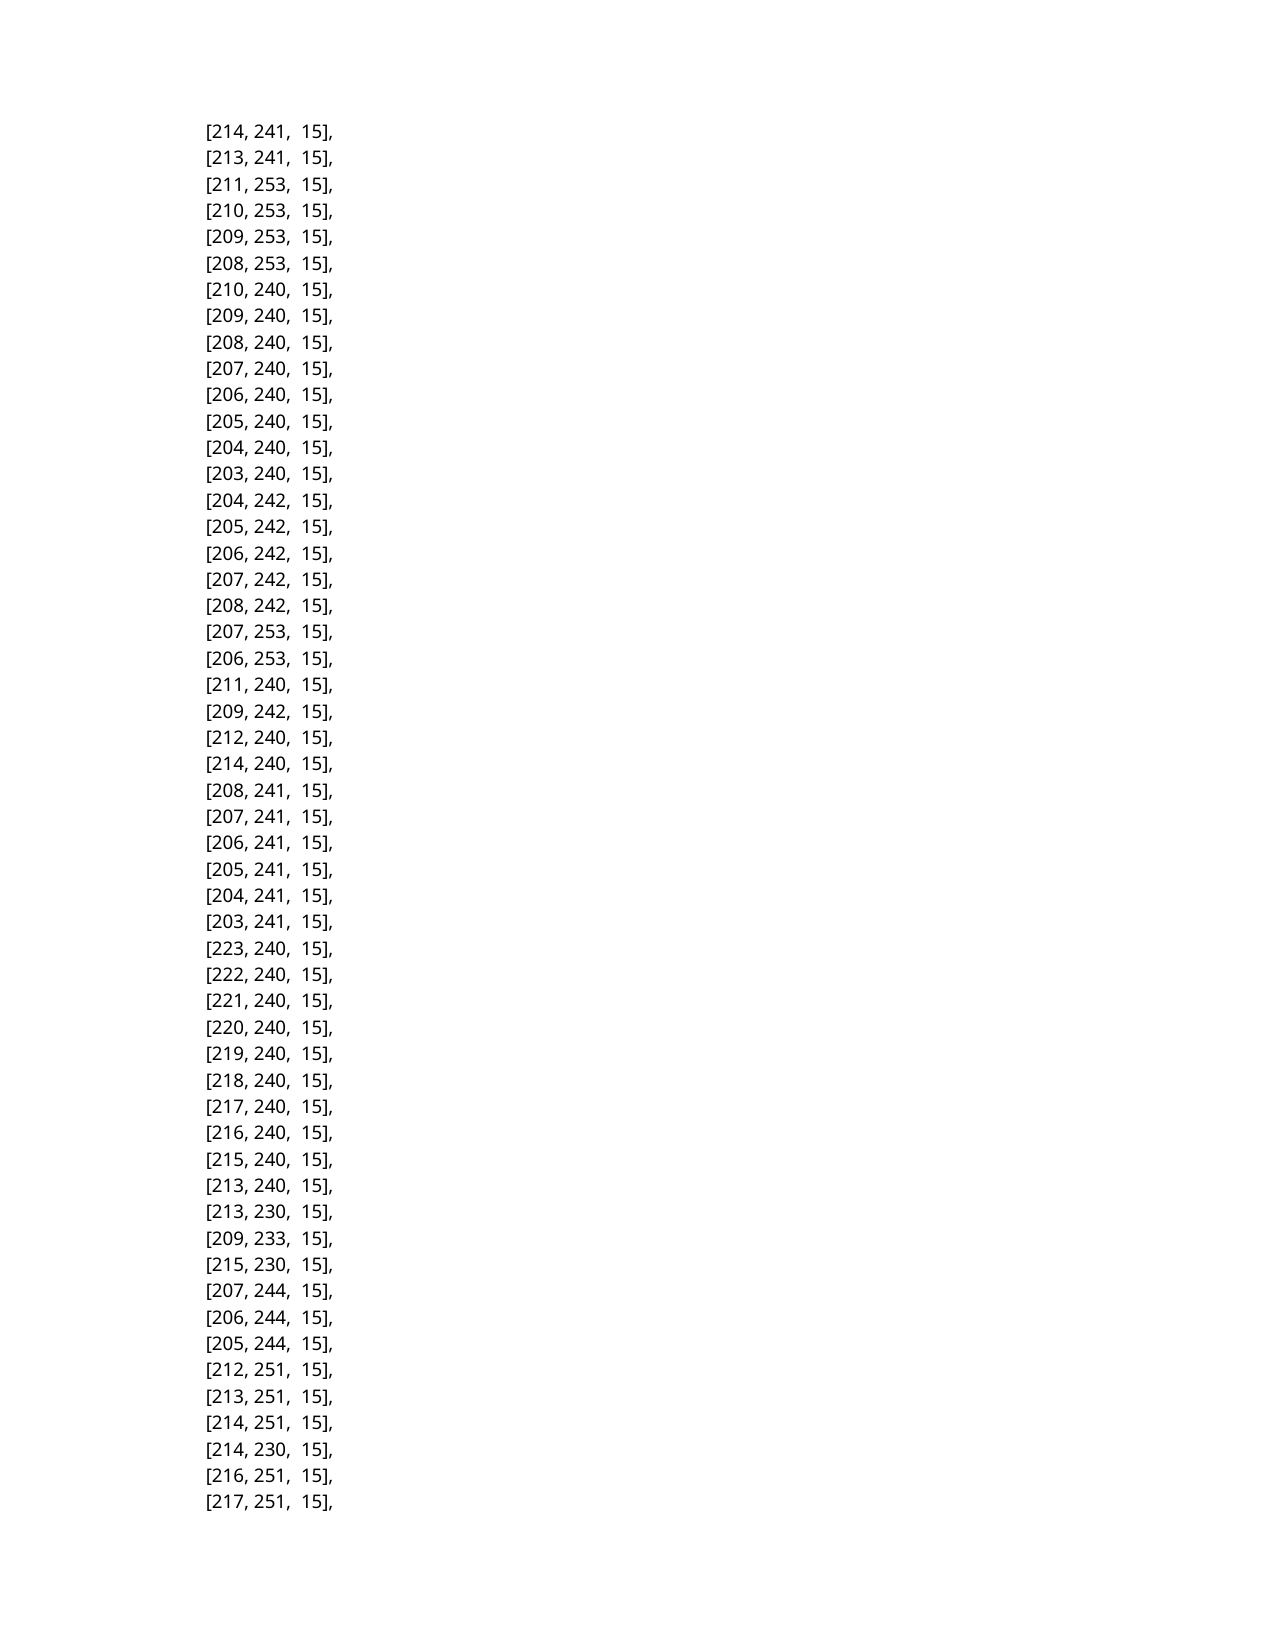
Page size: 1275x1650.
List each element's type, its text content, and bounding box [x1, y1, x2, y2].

text [209, 242, 15], [118, 698, 1157, 724]
text [207, 242, 15], [118, 566, 1157, 592]
text [205, 242, 15], [118, 513, 1157, 540]
text [217, 240, 15], [118, 1093, 1157, 1119]
text [216, 251, 15], [118, 1462, 1157, 1488]
text [207, 241, 15], [118, 803, 1157, 830]
text [213, 251, 15], [118, 1383, 1157, 1409]
text [211, 240, 15], [118, 672, 1157, 698]
text [222, 240, 15], [118, 961, 1157, 988]
text [206, 253, 15], [118, 645, 1157, 672]
text [214, 251, 15], [118, 1409, 1157, 1436]
text [205, 240, 15], [118, 408, 1157, 434]
text [213, 241, 15], [118, 144, 1157, 171]
text [214, 230, 15], [118, 1436, 1157, 1462]
text [216, 240, 15], [118, 1119, 1157, 1146]
text [215, 230, 15], [118, 1251, 1157, 1278]
text [214, 241, 15], [118, 118, 1157, 144]
text [213, 240, 15], [118, 1172, 1157, 1199]
text [207, 240, 15], [118, 355, 1157, 382]
text [208, 242, 15], [118, 592, 1157, 619]
text [203, 241, 15], [118, 909, 1157, 935]
text [215, 240, 15], [118, 1146, 1157, 1172]
text [221, 240, 15], [118, 988, 1157, 1014]
text [211, 253, 15], [118, 171, 1157, 197]
text [208, 241, 15], [118, 777, 1157, 803]
text [206, 244, 15], [118, 1304, 1157, 1330]
text [209, 253, 15], [118, 223, 1157, 250]
text [213, 230, 15], [118, 1199, 1157, 1225]
text [205, 241, 15], [118, 856, 1157, 882]
text [210, 253, 15], [118, 197, 1157, 223]
text [218, 240, 15], [118, 1067, 1157, 1093]
text [206, 242, 15], [118, 540, 1157, 566]
text [223, 240, 15], [118, 935, 1157, 961]
text [217, 251, 15], [118, 1488, 1157, 1515]
text [209, 233, 15], [118, 1225, 1157, 1251]
text [220, 240, 15], [118, 1014, 1157, 1041]
text [214, 240, 15], [118, 751, 1157, 777]
text [204, 240, 15], [118, 434, 1157, 461]
text [209, 240, 15], [118, 303, 1157, 329]
text [212, 251, 15], [118, 1357, 1157, 1383]
text [206, 240, 15], [118, 382, 1157, 408]
text [207, 253, 15], [118, 619, 1157, 645]
text [212, 240, 15], [118, 724, 1157, 751]
text [207, 244, 15], [118, 1278, 1157, 1304]
text [204, 242, 15], [118, 487, 1157, 513]
text [208, 240, 15], [118, 329, 1157, 355]
text [210, 240, 15], [118, 276, 1157, 303]
text [204, 241, 15], [118, 882, 1157, 909]
text [203, 240, 15], [118, 461, 1157, 487]
text [208, 253, 15], [118, 250, 1157, 276]
text [205, 244, 15], [118, 1330, 1157, 1357]
text [206, 241, 15], [118, 830, 1157, 856]
text [219, 240, 15], [118, 1041, 1157, 1067]
